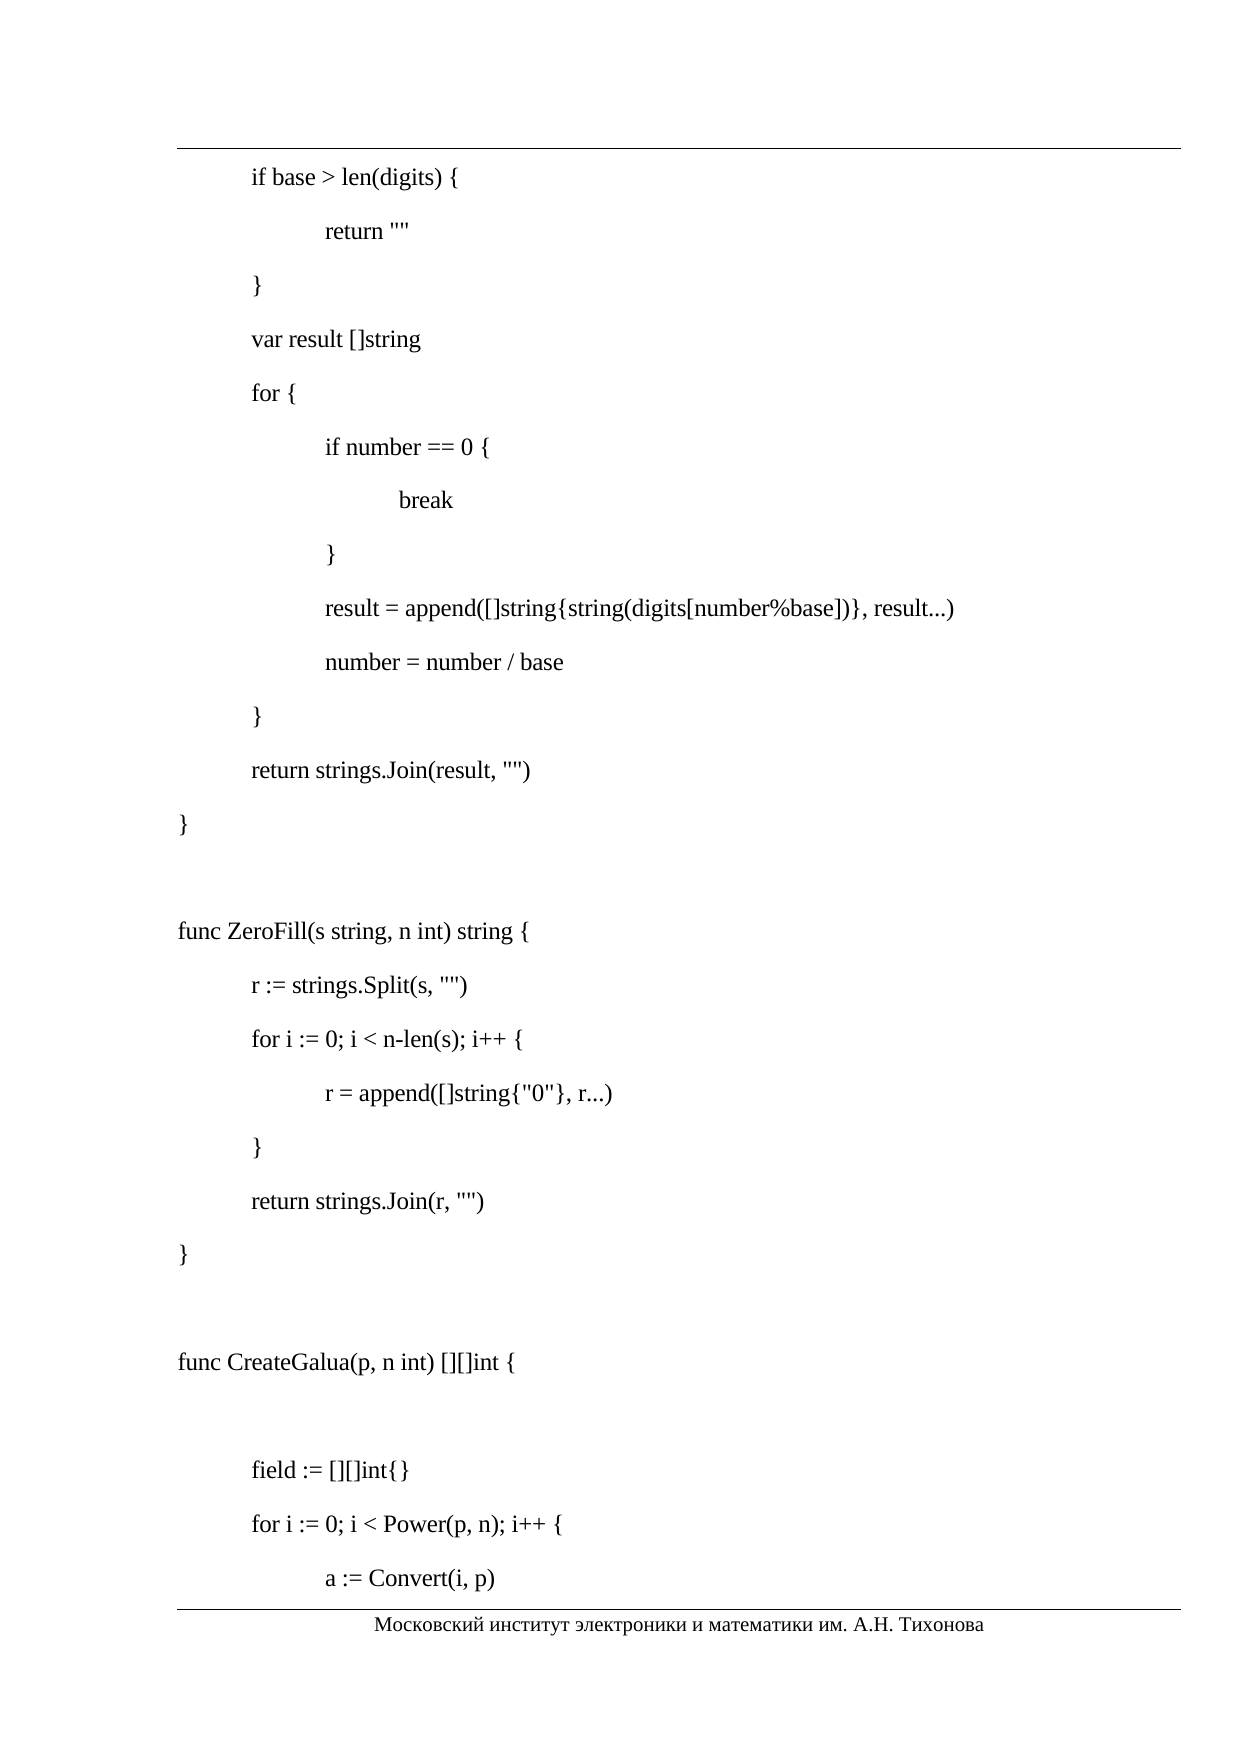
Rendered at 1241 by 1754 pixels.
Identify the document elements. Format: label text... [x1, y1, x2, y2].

text for i := 0; i < Power(p, n); i++ { [177, 1509, 1181, 1538]
text r = append([]string{"0"}, r...) [177, 1078, 1181, 1107]
text } [177, 809, 1181, 837]
text return strings.Join(r, "") [177, 1186, 1181, 1214]
text var result []string [177, 324, 1181, 353]
text } [177, 270, 1181, 299]
text field := [][]int{} [177, 1455, 1181, 1484]
text } [177, 1132, 1181, 1161]
text return "" [177, 216, 1181, 245]
text func ZeroFill(s string, n int) string { [177, 916, 1181, 945]
text if number == 0 { [177, 432, 1181, 461]
text break [177, 486, 1181, 514]
text return strings.Join(result, "") [177, 755, 1181, 784]
text number = number / base [177, 647, 1181, 676]
text for { [177, 378, 1181, 407]
text func CreateGalua(p, n int) [][]int { [177, 1347, 1181, 1376]
text } [177, 539, 1181, 568]
text } [177, 701, 1181, 730]
text for i := 0; i < n-len(s); i++ { [177, 1024, 1181, 1053]
text r := strings.Split(s, "") [177, 970, 1181, 999]
text } [177, 1239, 1181, 1268]
text a := Convert(i, p) [177, 1563, 1181, 1591]
text result = append([]string{string(digits[number%base])}, result...) [177, 593, 1181, 622]
text if base > len(digits) { [177, 162, 1181, 191]
